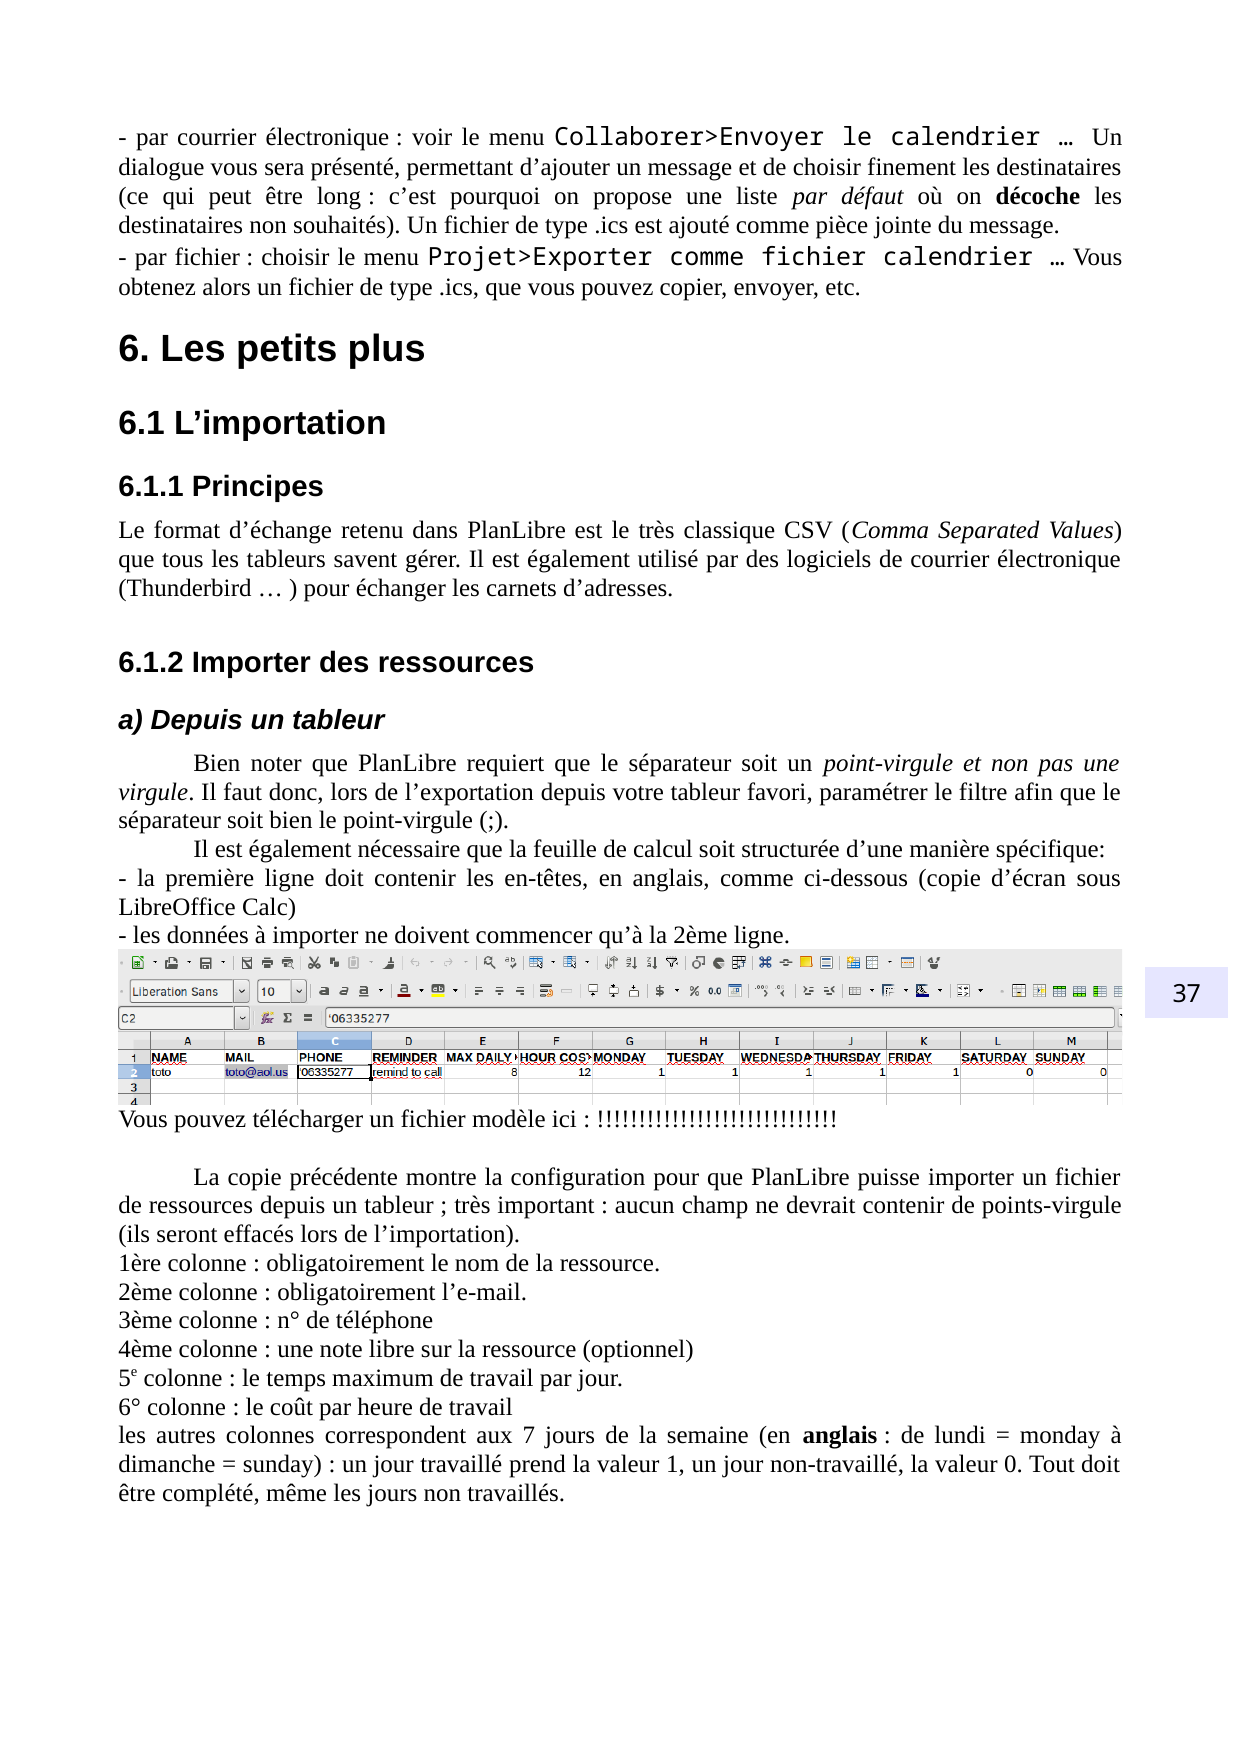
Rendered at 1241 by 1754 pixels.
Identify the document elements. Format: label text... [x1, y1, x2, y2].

subtitle 6.1.2 Importer des ressources [118, 645, 1122, 678]
text Le format d’échange retenu dans PlanLibre est le très classique CSV (Comma Separated Values) que tous les tableurs savent gérer. Il est également utilisé par des logiciels de courrier électronique (Thunderbird … ) pour échanger les carnets d’adresses. [118, 515, 1122, 601]
text 5e colonne : le temps maximum de travail par jour. [118, 1363, 1122, 1392]
subtitle 6.1 L’importation [118, 403, 1122, 442]
text - les données à importer ne doivent commencer qu’à la 2ème ligne. [118, 920, 1122, 949]
text les autres colonnes correspondent aux 7 jours de la semaine (en anglais : de lundi = monday à dimanche = sunday) : un jour travaillé prend la valeur 1, un jour non-travaillé, la valeur 0. Tout doit être complété, même les jours non travaillés. [118, 1421, 1122, 1507]
text - par courrier électronique : voir le menu Collaborer>Envoyer le calendrier … Un dialogue vous sera présenté, permettant d’ajouter un message et de choisir finement les destinataires (ce qui peut être long : c’est pourquoi on propose une liste par défaut où on décoche les destinataires non souhaités). Un fichier de type .ics est ajouté comme pièce jointe du message. [118, 118, 1122, 238]
text Bien noter que PlanLibre requiert que le séparateur soit un point-virgule et non pas une virgule. Il faut donc, lors de l’exportation depuis votre tableur favori, paramétrer le filtre afin que le séparateur soit bien le point-virgule (;). [118, 748, 1122, 834]
picture [118, 949, 1123, 1105]
text - par fichier : choisir le menu Projet>Exporter comme fichier calendrier … Vous obtenez alors un fichier de type .ics, que vous pouvez copier, envoyer, etc. [118, 238, 1122, 301]
text Vous pouvez télécharger un fichier modèle ici : !!!!!!!!!!!!!!!!!!!!!!!!!!!!! [118, 1105, 1122, 1133]
text 3ème colonne : n° de téléphone [118, 1306, 1122, 1334]
text 1ère colonne : obligatoirement le nom de la ressource. [118, 1248, 1122, 1277]
text 4ème colonne : une note libre sur la ressource (optionnel) [118, 1334, 1122, 1363]
text La copie précédente montre la configuration pour que PlanLibre puisse importer un fichier de ressources depuis un tableur ; très important : aucun champ ne devrait contenir de points-virgule (ils seront effacés lors de l’importation). [118, 1162, 1122, 1248]
text 2ème colonne : obligatoirement l’e-mail. [118, 1277, 1122, 1306]
text Il est également nécessaire que la feuille de calcul soit structurée d’une manière spécifique: [118, 834, 1122, 863]
text 6° colonne : le coût par heure de travail [118, 1392, 1122, 1421]
text - la première ligne doit contenir les en-têtes, en anglais, comme ci-dessous (copie d’écran sous LibreOffice Calc) [118, 863, 1122, 920]
subtitle a) Depuis un tableur [118, 703, 1122, 735]
subtitle 6. Les petits plus [118, 326, 1122, 370]
subtitle 6.1.1 Principes [118, 469, 1122, 503]
